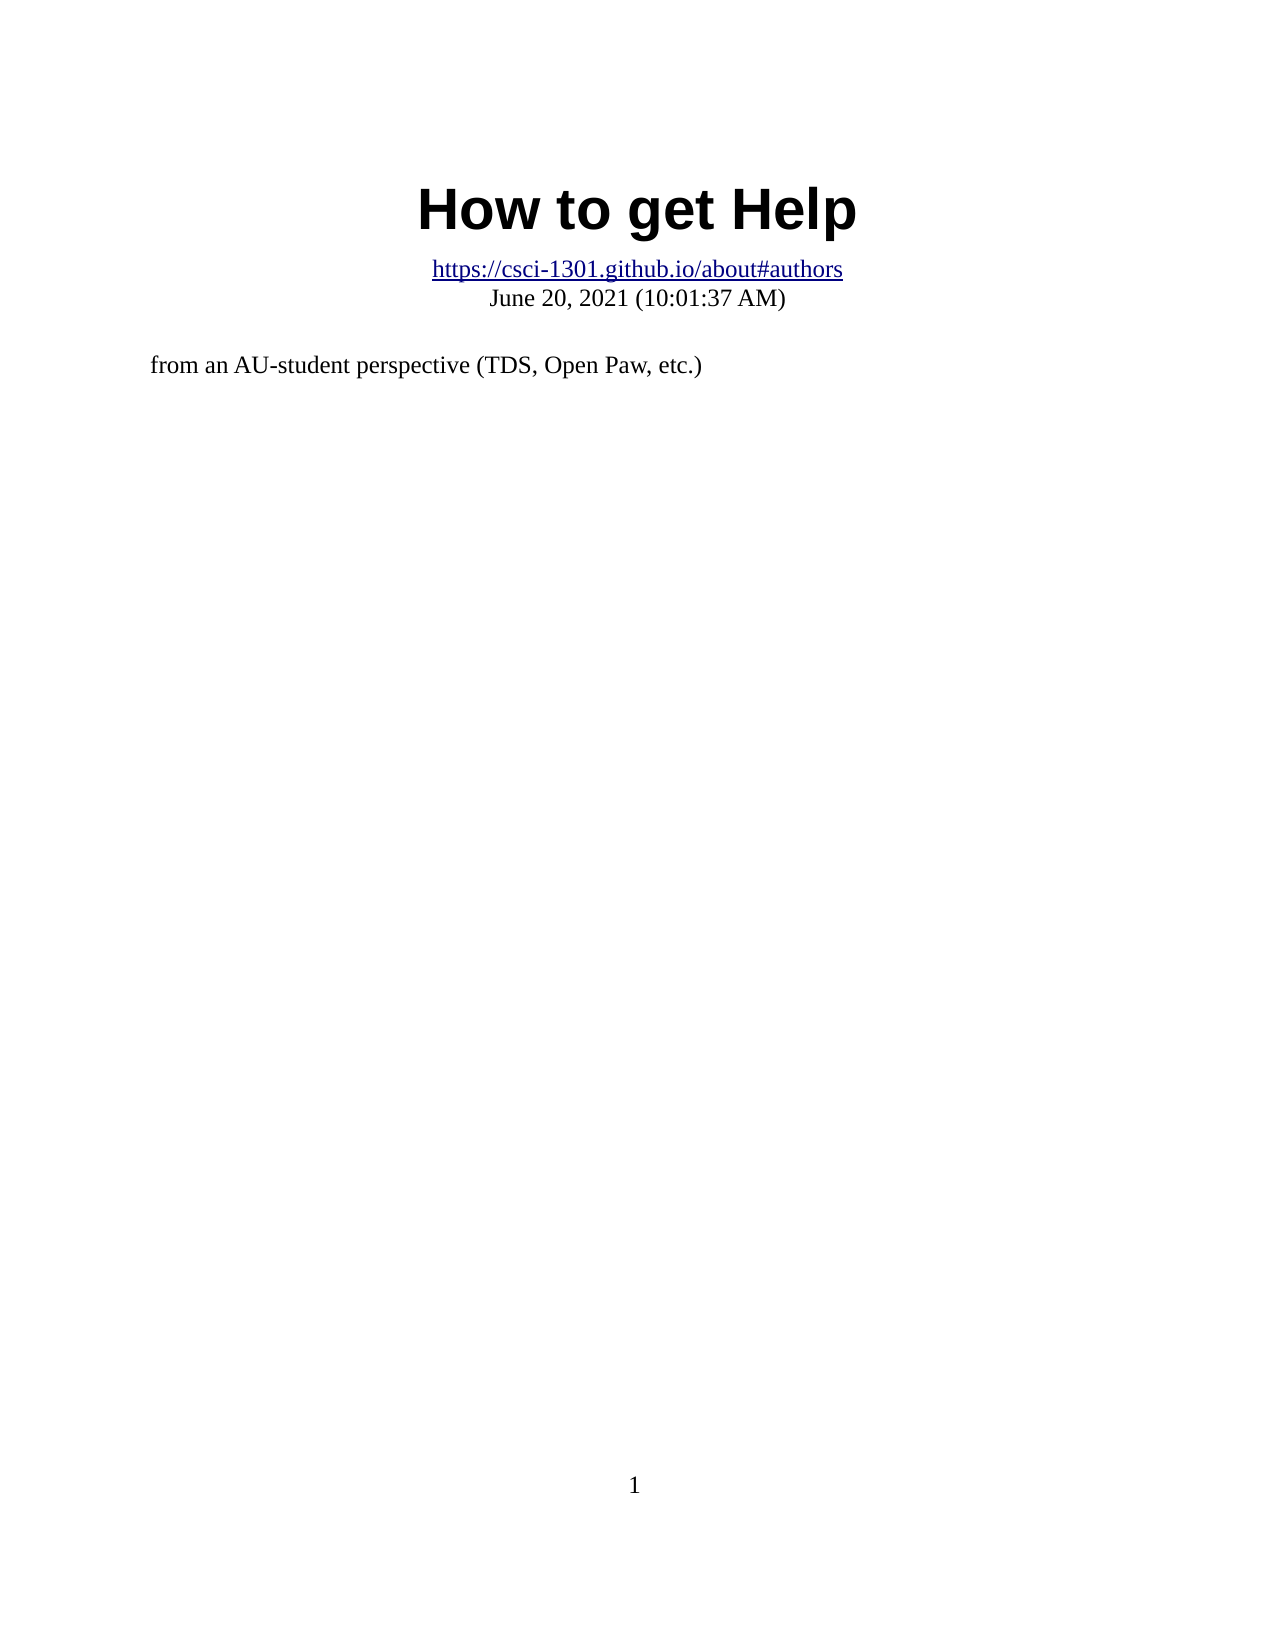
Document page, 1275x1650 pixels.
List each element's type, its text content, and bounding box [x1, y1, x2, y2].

text June 20, 2021 (10:01:37 AM) [150, 283, 1125, 312]
text https://csci-1301.github.io/about#authors [150, 254, 1125, 283]
text from an AU-student perspective (TDS, Open Paw, etc.) [150, 350, 1125, 378]
title How to get Help [150, 175, 1125, 242]
